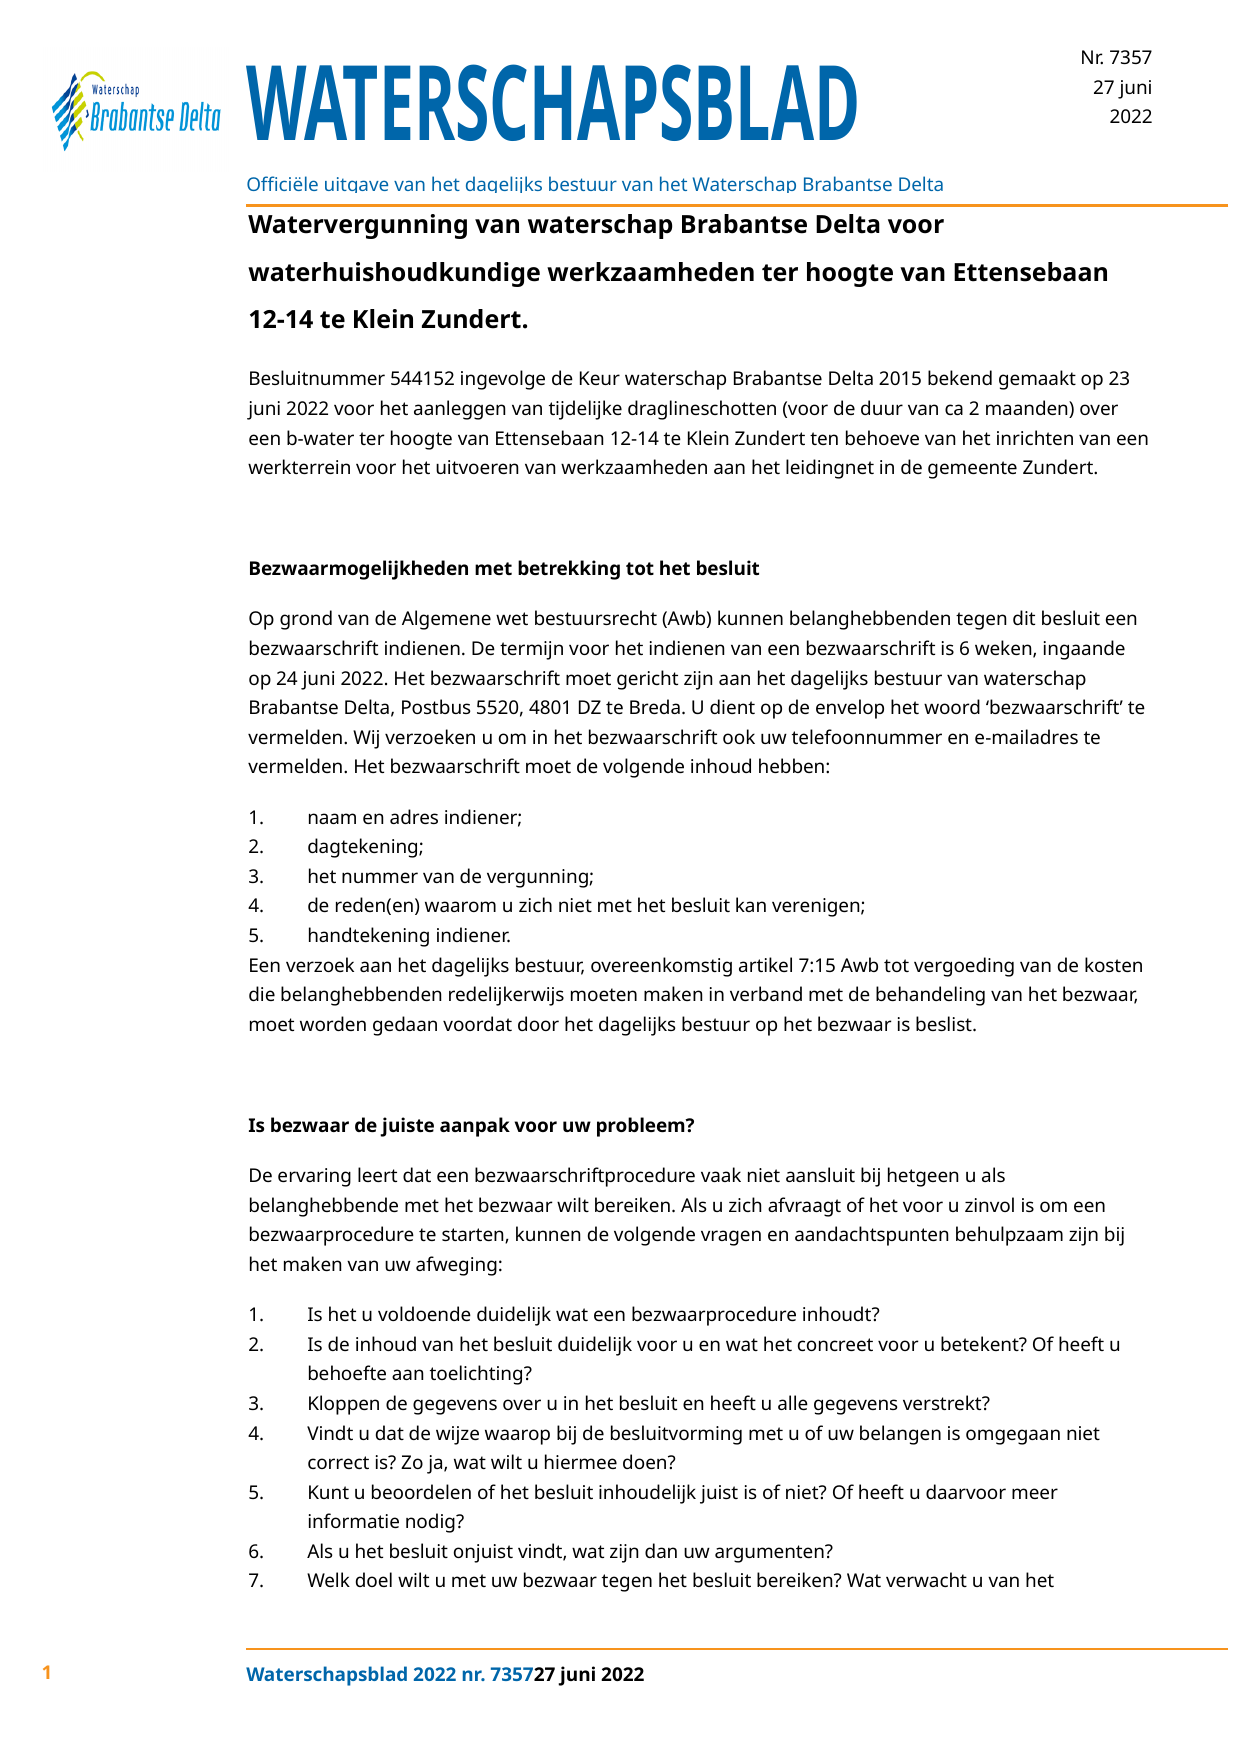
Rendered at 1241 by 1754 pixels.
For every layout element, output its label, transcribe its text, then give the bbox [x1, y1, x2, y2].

picture [41, 47, 231, 172]
list naam en adres indiener; [248, 804, 1152, 829]
text Een verzoek aan het dagelijks bestuur, overeenkomstig artikel 7:15 Awb tot vergoeding van de kosten die belanghebbenden redelijkerwijs moeten maken in verband met de behandeling van het bezwaar, moet worden gedaan voordat door het dagelijks bestuur op het bezwaar is beslist. [248, 952, 1152, 1037]
text De ervaring leert dat een bezwaarschriftprocedure vaak niet aansluit bij hetgeen u als belanghebbende met het bezwaar wilt bereiken. Als u zich afvraagt of het voor u zinvol is om een bezwaarprocedure te starten, kunnen de volgende vragen en aandachtspunten behulpzaam zijn bij het maken van uw afweging: [248, 1162, 1152, 1277]
list dagtekening; [248, 833, 1152, 859]
list Is het u voldoende duidelijk wat een bezwaarprocedure inhoudt? [248, 1301, 1152, 1327]
text Bezwaarmogelijkheden met betrekking tot het besluit [248, 555, 1152, 581]
list handtekening indiener. [248, 922, 1152, 948]
list Welk doel wilt u met uw bezwaar tegen het besluit bereiken? Wat verwacht u van het [248, 1568, 1152, 1593]
list Is de inhoud van het besluit duidelijk voor u en wat het concreet voor u betekent? Of heeft u behoefte aan toelichting? [248, 1331, 1152, 1386]
text Is bezwaar de juiste aanpak voor uw probleem? [248, 1112, 1152, 1137]
list de reden(en) waarom u zich niet met het besluit kan verenigen; [248, 893, 1152, 918]
list Vindt u dat de wijze waarop bij de besluitvorming met u of uw belangen is omgegaan niet correct is? Zo ja, wat wilt u hiermee doen? [248, 1420, 1152, 1475]
list Kunt u beoordelen of het besluit inhoudelijk juist is of niet? Of heeft u daarvoor meer informatie nodig? [248, 1479, 1152, 1534]
list Als u het besluit onjuist vindt, wat zijn dan uw argumenten? [248, 1538, 1152, 1564]
text Besluitnummer 544152 ingevolge de Keur waterschap Brabantse Delta 2015 bekend gemaakt op 23 juni 2022 voor het aanleggen van tijdelijke draglineschotten (voor de duur van ca 2 maanden) over een b-water ter hoogte van Ettensebaan 12-14 te Klein Zundert ten behoeve van het inrichten van een werkterrein voor het uitvoeren van werkzaamheden aan het leidingnet in de gemeente Zundert. [248, 366, 1152, 480]
text Op grond van de Algemene wet bestuursrecht (Awb) kunnen belanghebbenden tegen dit besluit een bezwaarschrift indienen. De termijn voor het indienen van een bezwaarschrift is 6 weken, ingaande op 24 juni 2022. Het bezwaarschrift moet gericht zijn aan het dagelijks bestuur van waterschap Brabantse Delta, Postbus 5520, 4801 DZ te Breda. U dient op de envelop het woord ‘bezwaarschrift’ te vermelden. Wij verzoeken u om in het bezwaarschrift ook uw telefoonnummer en e‑mailadres te vermelden. Het bezwaarschrift moet de volgende inhoud hebben: [248, 606, 1152, 779]
list Kloppen de gegevens over u in het besluit en heeft u alle gegevens verstrekt? [248, 1390, 1152, 1416]
text Watervergunning van waterschap Brabantse Delta voor waterhuishoudkundige werkzaamheden ter hoogte van Ettensebaan 12-14 te Klein Zundert. [248, 207, 1152, 336]
list het nummer van de vergunning; [248, 863, 1152, 889]
